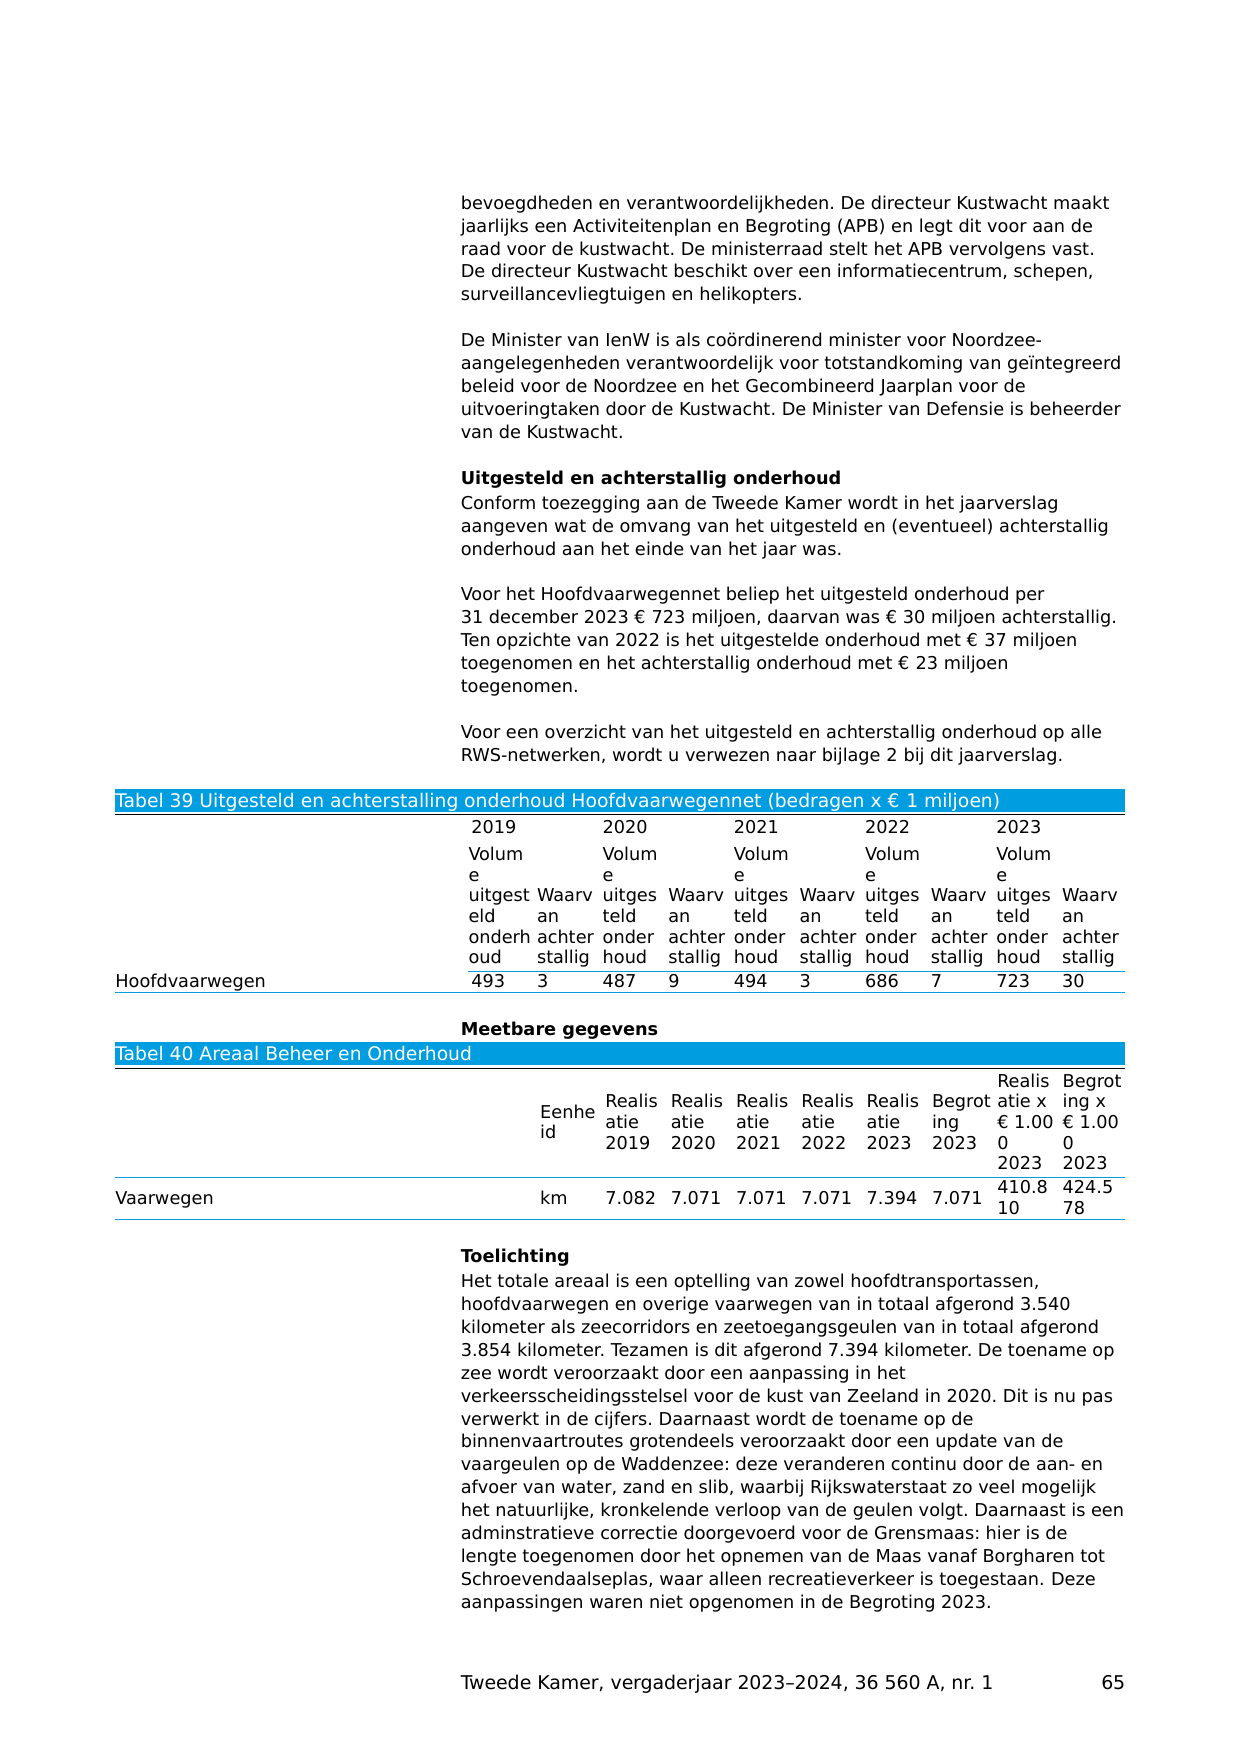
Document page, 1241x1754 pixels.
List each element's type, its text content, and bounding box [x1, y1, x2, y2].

table_cell Realisatie 2023 [864, 1069, 929, 1177]
table_cell 2020 [600, 815, 731, 841]
text Meetbare gegevens [461, 1017, 1125, 1040]
table_cell 7.071 [733, 1178, 798, 1219]
text Het totale areaal is een optelling van zowel hoofdtransportassen, hoofdvaarwegen en overige vaarwegen van in totaal afgerond 3.540 kilometer als zeecorridors en zeetoegangsgeulen van in totaal afgerond 3.854 kilometer. Tezamen is dit afgerond 7.394 kilometer. De toename op zee wordt veroorzaakt door een aanpassing in het verkeersscheidingsstelsel voor de kust van Zeeland in 2020. Dit is nu pas verwerkt in de cijfers. Daarnaast wordt de toename op de binnenvaartroutes grotendeels veroorzaakt door een update van de vaargeulen op de Waddenzee: deze veranderen continu door de aan- en afvoer van water, zand en slib, waarbij Rijkswaterstaat zo veel mogelijk het natuurlijke, kronkelende verloop van de geulen volgt. Daarnaast is een adminstratieve correctie doorgevoerd voor de Grensmaas: hier is de lengte toegenomen door het opnemen van de Maas vanaf Borgharen tot Schroevendaalseplas, waar alleen recreatieverkeer is toegestaan. Deze aanpassingen waren niet opgenomen in de Begroting 2023. [461, 1269, 1125, 1613]
table_cell 493 [468, 972, 534, 992]
table_cell 2021 [731, 815, 862, 841]
table_cell Volume uitgesteld onderhoud [731, 841, 796, 971]
table_cell Realisatie 2020 [668, 1069, 733, 1177]
table_cell 3 [534, 972, 599, 992]
table_cell 723 [993, 972, 1059, 992]
table_cell Waarvan achterstallig [665, 841, 731, 971]
table_cell Waarvan achterstallig [796, 841, 862, 971]
text Voor het Hoofdvaarwegennet beliep het uitgesteld onderhoud per 31 december 2023 € 723 miljoen, daarvan was € 30 miljoen achterstallig. Ten opzichte van 2022 is het uitgestelde onderhoud met € 37 miljoen toegenomen en het achterstallig onderhoud met € 23 miljoen toegenomen. [461, 582, 1125, 697]
table_cell Waarvan achterstallig [1059, 841, 1125, 971]
table_cell Waarvan achterstallig [534, 841, 599, 971]
table_cell Realisatie 2022 [798, 1069, 863, 1177]
table_cell 410.810 [994, 1178, 1059, 1219]
table_cell 9 [665, 972, 731, 992]
table_cell 30 [1059, 972, 1125, 992]
table_cell Volume uitgesteld onderhoud [862, 841, 928, 971]
table_cell 2019 [468, 815, 599, 841]
table_cell Vaarwegen [115, 1178, 537, 1219]
table_cell 7.082 [602, 1178, 668, 1219]
text Voor een overzicht van het uitgesteld en achterstallig onderhoud op alle RWS-netwerken, wordt u verwezen naar bijlage 2 bij dit jaarverslag. [461, 720, 1125, 766]
table_cell 487 [600, 972, 665, 992]
table_cell [115, 1069, 537, 1177]
table_cell Begroting x € 1.000 2023 [1060, 1069, 1125, 1177]
table_cell Waarvan achterstallig [928, 841, 993, 971]
text Toelichting [461, 1244, 1125, 1267]
table_cell 7.394 [864, 1178, 929, 1219]
table_cell Realisatie x € 1.000 2023 [994, 1069, 1059, 1177]
text De Minister van IenW is als coördinerend minister voor Noordzee-aangelegenheden verantwoordelijk voor totstandkoming van geïntegreerd beleid voor de Noordzee en het Gecombineerd Jaarplan voor de uitvoeringtaken door de Kustwacht. De Minister van Defensie is beheerder van de Kustwacht. [461, 328, 1125, 443]
table_cell [115, 815, 468, 971]
table_cell 2022 [862, 815, 993, 841]
table_cell Eenheid [537, 1069, 602, 1177]
table_cell 7.071 [798, 1178, 863, 1219]
table_cell 686 [862, 972, 928, 992]
table_cell Realisatie 2019 [602, 1069, 668, 1177]
table_cell Realisatie 2021 [733, 1069, 798, 1177]
text Uitgesteld en achterstallig onderhoud [461, 466, 1125, 489]
table_cell 7.071 [668, 1178, 733, 1219]
table_cell 2023 [993, 815, 1125, 841]
table_cell Volume uitgesteld onderhoud [993, 841, 1059, 971]
text bevoegdheden en verantwoordelijkheden. De directeur Kustwacht maakt jaarlijks een Activiteitenplan en Begroting (APB) en legt dit voor aan de raad voor de kustwacht. De ministerraad stelt het APB vervolgens vast. De directeur Kustwacht beschikt over een informatiecentrum, schepen, surveillancevliegtuigen en helikopters. [461, 191, 1125, 305]
table_cell Begroting 2023 [929, 1069, 994, 1177]
table_cell Volume uitgesteld onderhoud [468, 841, 534, 971]
text Conform toezegging aan de Tweede Kamer wordt in het jaarverslag aangeven wat de omvang van het uitgesteld en (eventueel) achterstallig onderhoud aan het einde van het jaar was. [461, 491, 1125, 559]
table_cell Volume uitgesteld onderhoud [600, 841, 665, 971]
table_cell 494 [731, 972, 796, 992]
table_cell Hoofdvaarwegen [115, 971, 468, 992]
table_cell 3 [796, 972, 862, 992]
table_cell 7.071 [929, 1178, 994, 1219]
table_cell km [537, 1178, 602, 1219]
table_cell 424.578 [1060, 1178, 1125, 1219]
table_cell 7 [928, 972, 993, 992]
